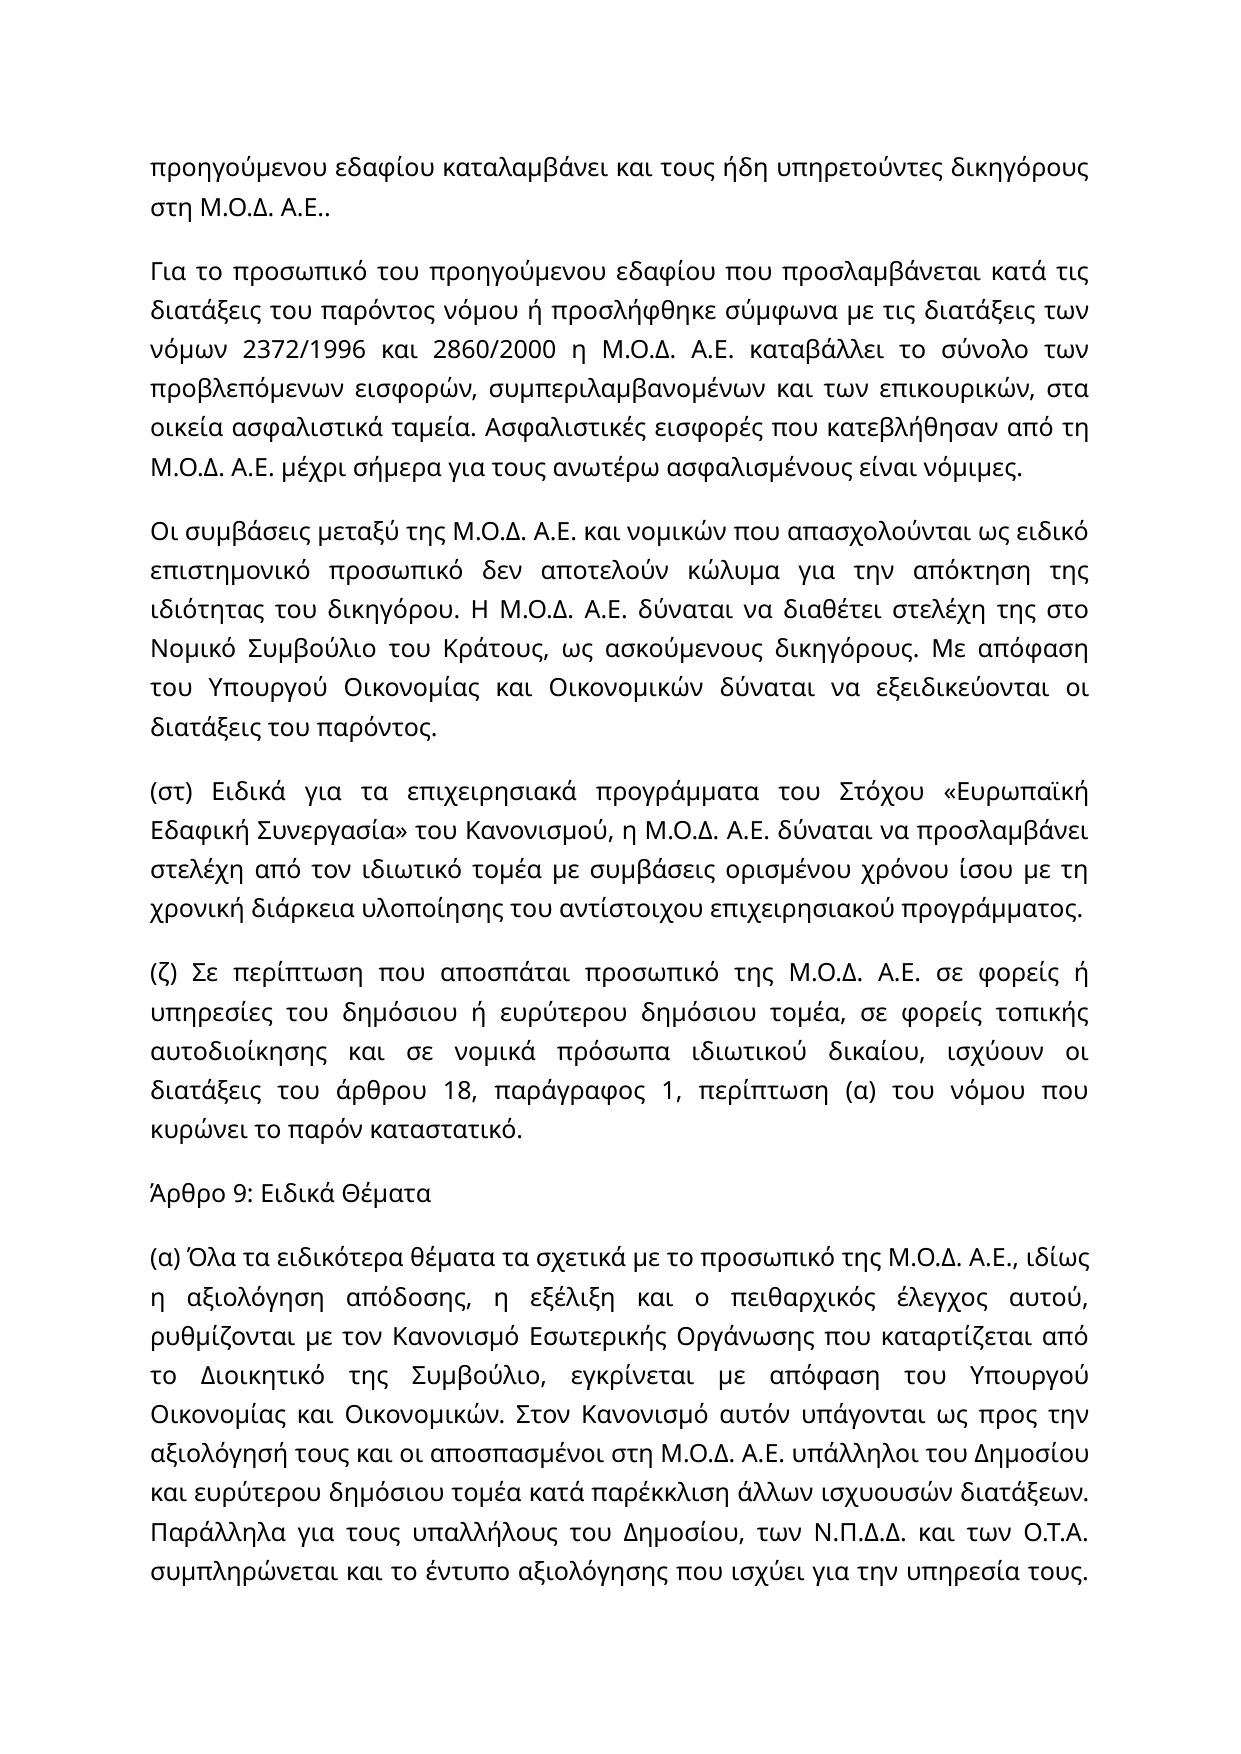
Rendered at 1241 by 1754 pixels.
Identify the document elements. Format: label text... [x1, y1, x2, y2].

text (ζ) Σε περίπτωση που αποσπάται προσωπικό της Μ.Ο.Δ. Α.Ε. σε φορείς ή υπηρεσίες του δημόσιου ή ευρύτερου δημόσιου τομέα, σε φορείς τοπικής αυτοδιοίκησης και σε νομικά πρόσωπα ιδιωτικού δικαίου, ισχύουν οι διατάξεις του άρθρου 18, παράγραφος 1, περίπτωση (α) του νόμου που κυρώνει το παρόν καταστατικό. [150, 955, 1090, 1146]
text Οι συμβάσεις μεταξύ της Μ.Ο.Δ. Α.Ε. και νομικών που απασχολούνται ως ειδικό επιστημονικό προσωπικό δεν αποτελούν κώλυμα για την απόκτηση της ιδιότητας του δικηγόρου. Η Μ.Ο.Δ. Α.Ε. δύναται να διαθέτει στελέχη της στο Νομικό Συμβούλιο του Κράτους, ως ασκούμενους δικηγόρους. Με απόφαση του Υπουργού Οικονομίας και Οικονομικών δύναται να εξειδικεύονται οι διατάξεις του παρόντος. [150, 513, 1090, 743]
text Για το προσωπικό του προηγούμενου εδαφίου που προσλαμβάνεται κατά τις διατάξεις του παρόντος νόμου ή προσλήφθηκε σύμφωνα με τις διατάξεις των νόμων 2372/1996 και 2860/2000 η Μ.Ο.Δ. Α.Ε. καταβάλλει το σύνολο των προβλεπόμενων εισφορών, συμπεριλαμβανομένων και των επικουρικών, στα οικεία ασφαλιστικά ταμεία. Ασφαλιστικές εισφορές που κατεβλήθησαν από τη Μ.Ο.Δ. Α.Ε. μέχρι σήμερα για τους ανωτέρω ασφαλισμένους είναι νόμιμες. [150, 253, 1090, 483]
text Άρθρο 9: Ειδικά Θέματα [150, 1176, 1090, 1210]
text (στ) Ειδικά για τα επιχειρησιακά προγράμματα του Στόχου «Ευρωπαϊκή Εδαφική Συνεργασία» του Κανονισμού, η Μ.Ο.Δ. Α.Ε. δύναται να προσλαμβάνει στελέχη από τον ιδιωτικό τομέα με συμβάσεις ορισμένου χρόνου ίσου με τη χρονική διάρκεια υλοποίησης του αντίστοιχου επιχειρησιακού προγράμματος. [150, 773, 1090, 925]
text (α) Όλα τα ειδικότερα θέματα τα σχετικά με το προσωπικό της Μ.Ο.Δ. Α.Ε., ιδίως η αξιολόγηση απόδοσης, η εξέλιξη και ο πειθαρχικός έλεγχος αυτού, ρυθμίζονται με τον Κανονισμό Εσωτερικής Οργάνωσης που καταρτίζεται από το Διοικητικό της Συμβούλιο, εγκρίνεται με απόφαση του Υπουργού Οικονομίας και Οικονομικών. Στον Κανονισμό αυτόν υπάγονται ως προς την αξιολόγησή τους και οι αποσπασμένοι στη Μ.Ο.Δ. Α.Ε. υπάλληλοι του Δημοσίου και ευρύτερου δημόσιου τομέα κατά παρέκκλιση άλλων ισχυουσών διατάξεων. Παράλληλα για τους υπαλλήλους του Δημοσίου, των Ν.Π.Δ.Δ. και των Ο.Τ.Α. συμπληρώνεται και το έντυπο αξιολόγησης που ισχύει για την υπηρεσία τους. [150, 1240, 1090, 1587]
text προηγούμενου εδαφίου καταλαμβάνει και τους ήδη υπηρετούντες δικηγόρους στη Μ.Ο.Δ. Α.Ε.. [150, 150, 1090, 223]
